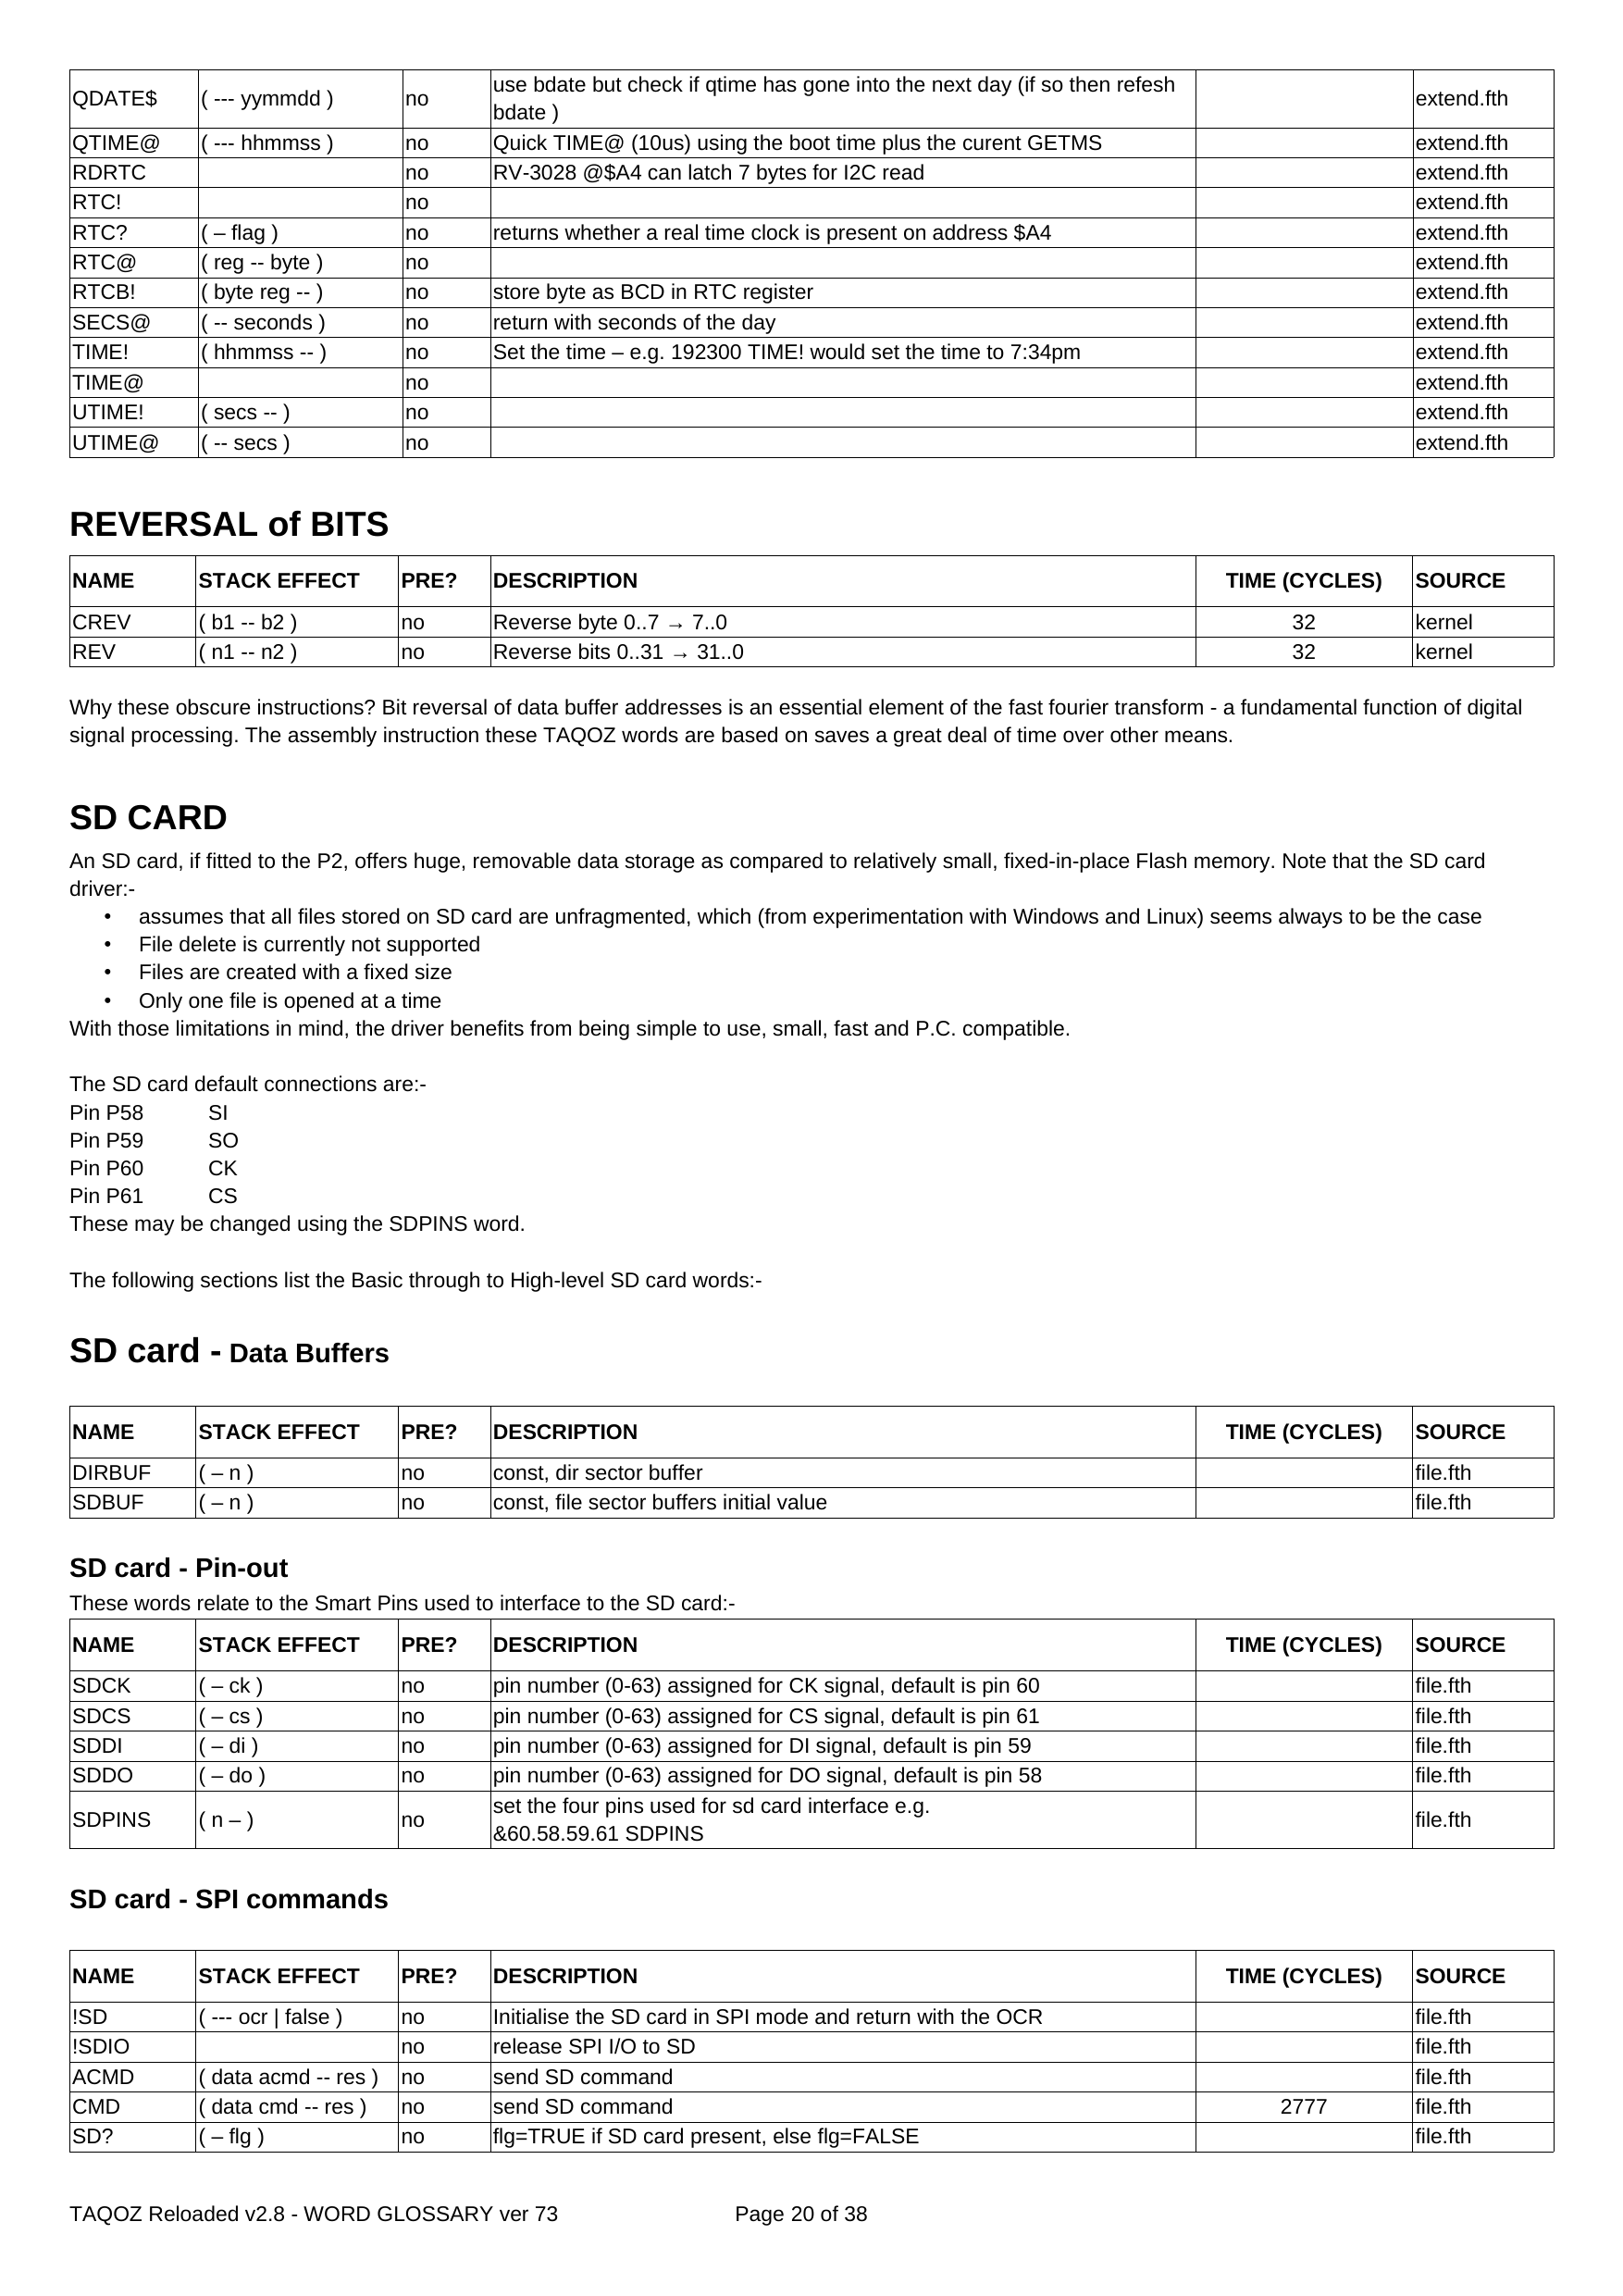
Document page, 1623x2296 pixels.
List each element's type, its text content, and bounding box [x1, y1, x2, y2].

text Pin P60 CK [69, 1156, 1554, 1180]
table_cell extend.fth [1414, 70, 1554, 127]
table_cell no [403, 129, 490, 157]
table_cell [1196, 1762, 1412, 1791]
table_header DESCRIPTION [491, 556, 1196, 606]
table_cell store byte as BCD in RTC register [491, 279, 1196, 307]
text Pin P61 CS [69, 1184, 1554, 1208]
table_cell kernel [1413, 638, 1554, 666]
table_cell ( --- hhmmss ) [199, 129, 403, 157]
text The following sections list the Basic through to High-level SD card words:- [69, 1268, 1554, 1292]
table_header STACK EFFECT [196, 1951, 398, 2002]
table_cell extend.fth [1414, 279, 1554, 307]
table_cell RTC! [70, 188, 198, 217]
table_cell [491, 368, 1196, 397]
table_cell SDDO [70, 1762, 195, 1791]
table_header TIME (CYCLES) [1196, 1407, 1412, 1458]
table_cell SDCK [70, 1671, 195, 1701]
table_cell DIRBUF [70, 1458, 195, 1487]
subtitle SD card - Pin-out [69, 1552, 1554, 1583]
text Pin P58 SI [69, 1099, 1554, 1124]
table_cell no [399, 1762, 490, 1791]
table_cell extend.fth [1414, 129, 1554, 157]
table_cell file.fth [1413, 2003, 1554, 2031]
table_header TIME (CYCLES) [1196, 1951, 1412, 2002]
table_cell CREV [70, 607, 195, 637]
table_cell extend.fth [1414, 368, 1554, 397]
table_cell QTIME@ [70, 129, 198, 157]
table_cell set the four pins used for sd card interface e.g. &60.58.59.61 SDPINS [491, 1792, 1196, 1848]
table_cell pin number (0-63) assigned for DO signal, default is pin 58 [491, 1762, 1196, 1791]
table_header NAME [70, 1407, 195, 1458]
table_cell ACMD [70, 2063, 195, 2091]
table_cell [1196, 1671, 1412, 1701]
table_cell ( byte reg -- ) [199, 279, 403, 307]
table_cell pin number (0-63) assigned for CS signal, default is pin 61 [491, 1702, 1196, 1731]
table_cell no [403, 308, 490, 337]
table_cell CMD [70, 2092, 195, 2121]
table_cell extend.fth [1414, 338, 1554, 367]
list Files are created with a fixed size [104, 960, 1554, 985]
table_cell no [399, 638, 490, 666]
table_cell file.fth [1413, 2092, 1554, 2121]
text With those limitations in mind, the driver benefits from being simple to use, small, fast and P.C. compatible. [69, 1016, 1554, 1040]
table_cell pin number (0-63) assigned for CK signal, default is pin 60 [491, 1671, 1196, 1701]
table_cell file.fth [1413, 1458, 1554, 1487]
table_cell [1196, 158, 1413, 187]
table_cell [1196, 2003, 1412, 2031]
table_header PRE? [399, 556, 490, 606]
table_cell ( n – ) [196, 1792, 398, 1848]
table_header STACK EFFECT [196, 556, 398, 606]
table_header PRE? [399, 1951, 490, 2002]
text These words relate to the Smart Pins used to interface to the SD card:- [69, 1591, 1554, 1616]
table_cell no [399, 1488, 490, 1518]
table_cell TIME! [70, 338, 198, 367]
text The SD card default connections are:- [69, 1072, 1554, 1096]
subtitle REVERSAL of BITS [69, 503, 1554, 543]
table_cell [1196, 338, 1413, 367]
table_cell ( – do ) [196, 1762, 398, 1791]
table_cell return with seconds of the day [491, 308, 1196, 337]
table_cell no [399, 2092, 490, 2121]
table_cell QDATE$ [70, 70, 198, 127]
table_cell SD? [70, 2123, 195, 2152]
table_cell ( --- yymmdd ) [199, 70, 403, 127]
table_cell no [403, 158, 490, 187]
table_cell kernel [1413, 607, 1554, 637]
table_cell [1196, 279, 1413, 307]
table_header DESCRIPTION [491, 1620, 1196, 1670]
table_cell no [403, 188, 490, 217]
table_cell extend.fth [1414, 398, 1554, 427]
table_cell 32 [1196, 638, 1412, 666]
table_cell SDCS [70, 1702, 195, 1731]
table_cell ( --- ocr | false ) [196, 2003, 398, 2031]
table_cell no [403, 248, 490, 277]
table_cell [491, 248, 1196, 277]
text An SD card, if fitted to the P2, offers huge, removable data storage as compared to relatively small, fixed-in-place Flash memory. Note that the SD card driver:- [69, 849, 1554, 900]
table_cell [199, 158, 403, 187]
table_cell no [403, 398, 490, 427]
table_cell no [399, 1671, 490, 1701]
table_cell [1196, 2123, 1412, 2152]
table_cell [1196, 368, 1413, 397]
table_cell file.fth [1413, 2123, 1554, 2152]
table_cell extend.fth [1414, 248, 1554, 277]
table_cell extend.fth [1414, 218, 1554, 247]
table_cell ( – flg ) [196, 2123, 398, 2152]
table_cell RTC? [70, 218, 198, 247]
table_cell file.fth [1413, 2063, 1554, 2091]
table_header SOURCE [1413, 1407, 1554, 1458]
table_cell [1196, 1731, 1412, 1760]
text Pin P59 SO [69, 1128, 1554, 1152]
table_cell ( data cmd -- res ) [196, 2092, 398, 2121]
table_cell [1196, 308, 1413, 337]
table_cell const, file sector buffers initial value [491, 1488, 1196, 1518]
table_header NAME [70, 556, 195, 606]
table_cell file.fth [1413, 1792, 1554, 1848]
table_cell ( – ck ) [196, 1671, 398, 1701]
table_header PRE? [399, 1407, 490, 1458]
table_header NAME [70, 1620, 195, 1670]
table_cell [196, 2032, 398, 2062]
table_cell extend.fth [1414, 158, 1554, 187]
table_cell no [399, 2032, 490, 2062]
table_cell file.fth [1413, 1762, 1554, 1791]
table_header STACK EFFECT [196, 1620, 398, 1670]
table_cell [199, 188, 403, 217]
table_header SOURCE [1413, 556, 1554, 606]
table_cell no [399, 2123, 490, 2152]
table_header SOURCE [1413, 1620, 1554, 1670]
table_cell [1196, 1702, 1412, 1731]
list File delete is currently not supported [104, 932, 1554, 956]
table_cell extend.fth [1414, 428, 1554, 457]
table_cell UTIME@ [70, 428, 198, 457]
table_cell ( – flag ) [199, 218, 403, 247]
table_cell file.fth [1413, 1671, 1554, 1701]
text These may be changed using the SDPINS word. [69, 1211, 1554, 1236]
table_cell [1196, 398, 1413, 427]
table_cell RTC@ [70, 248, 198, 277]
table_cell no [403, 428, 490, 457]
table_header TIME (CYCLES) [1196, 1620, 1412, 1670]
table_cell [1196, 129, 1413, 157]
table_cell no [399, 1458, 490, 1487]
table_cell send SD command [491, 2092, 1196, 2121]
table_cell no [399, 1792, 490, 1848]
table_cell Reverse bits 0..31 → 31..0 [491, 638, 1196, 666]
table_cell extend.fth [1414, 188, 1554, 217]
table_cell [1196, 428, 1413, 457]
table_cell file.fth [1413, 1488, 1554, 1518]
table_cell no [403, 338, 490, 367]
table_cell no [399, 1731, 490, 1760]
table_cell [1196, 1458, 1412, 1487]
table_cell ( -- secs ) [199, 428, 403, 457]
subtitle SD CARD [69, 797, 1554, 837]
table_cell ( reg -- byte ) [199, 248, 403, 277]
table_cell file.fth [1413, 1702, 1554, 1731]
table_cell [491, 188, 1196, 217]
table_cell ( data acmd -- res ) [196, 2063, 398, 2091]
table_cell 2777 [1196, 2092, 1412, 2121]
table_cell no [403, 279, 490, 307]
table_cell no [399, 2003, 490, 2031]
table_header STACK EFFECT [196, 1407, 398, 1458]
table_cell const, dir sector buffer [491, 1458, 1196, 1487]
table_cell file.fth [1413, 2032, 1554, 2062]
table_cell [1196, 188, 1413, 217]
subtitle SD card - SPI commands [69, 1883, 1554, 1914]
table_header DESCRIPTION [491, 1407, 1196, 1458]
table_cell pin number (0-63) assigned for DI signal, default is pin 59 [491, 1731, 1196, 1760]
table_cell ( secs -- ) [199, 398, 403, 427]
table_cell [491, 398, 1196, 427]
table_cell [1196, 1792, 1412, 1848]
table_cell no [399, 1702, 490, 1731]
table_cell Reverse byte 0..7 → 7..0 [491, 607, 1196, 637]
table_cell RV-3028 @$A4 can latch 7 bytes for I2C read [491, 158, 1196, 187]
table_cell 32 [1196, 607, 1412, 637]
table_cell Initialise the SD card in SPI mode and return with the OCR [491, 2003, 1196, 2031]
table_cell UTIME! [70, 398, 198, 427]
table_cell no [399, 607, 490, 637]
table_cell SECS@ [70, 308, 198, 337]
table_cell [1196, 2063, 1412, 2091]
list assumes that all files stored on SD card are unfragmented, which (from experimentation with Windows and Linux) seems always to be the case [104, 904, 1554, 928]
table_cell Quick TIME@ (10us) using the boot time plus the curent GETMS [491, 129, 1196, 157]
table_cell [1196, 1488, 1412, 1518]
table_cell ( -- seconds ) [199, 308, 403, 337]
table_cell !SD [70, 2003, 195, 2031]
table_cell returns whether a real time clock is present on address $A4 [491, 218, 1196, 247]
table_cell Set the time – e.g. 192300 TIME! would set the time to 7:34pm [491, 338, 1196, 367]
table_cell ( – cs ) [196, 1702, 398, 1731]
table_cell file.fth [1413, 1731, 1554, 1760]
table_cell no [403, 70, 490, 127]
table_cell [199, 368, 403, 397]
table_header PRE? [399, 1620, 490, 1670]
table_header NAME [70, 1951, 195, 2002]
table_cell ( n1 -- n2 ) [196, 638, 398, 666]
table_cell use bdate but check if qtime has gone into the next day (if so then refesh bdate ) [491, 70, 1196, 127]
table_cell [491, 428, 1196, 457]
table_cell TIME@ [70, 368, 198, 397]
list Only one file is opened at a time [104, 988, 1554, 1012]
text Why these obscure instructions? Bit reversal of data buffer addresses is an essential element of the fast fourier transform - a fundamental function of digital signal processing. The assembly instruction these TAQOZ words are based on saves a great deal of time over other means. [69, 695, 1554, 747]
table_cell [1196, 248, 1413, 277]
table_cell ( – n ) [196, 1488, 398, 1518]
table_cell [1196, 2032, 1412, 2062]
table_cell no [403, 368, 490, 397]
table_header DESCRIPTION [491, 1951, 1196, 2002]
table_cell send SD command [491, 2063, 1196, 2091]
table_cell [1196, 218, 1413, 247]
table_cell !SDIO [70, 2032, 195, 2062]
table_cell release SPI I/O to SD [491, 2032, 1196, 2062]
table_cell ( b1 -- b2 ) [196, 607, 398, 637]
table_header SOURCE [1413, 1951, 1554, 2002]
table_cell RTCB! [70, 279, 198, 307]
table_cell SDPINS [70, 1792, 195, 1848]
table_header TIME (CYCLES) [1196, 556, 1412, 606]
table_cell SDBUF [70, 1488, 195, 1518]
table_cell no [403, 218, 490, 247]
table_cell RDRTC [70, 158, 198, 187]
subtitle SD card - Data Buffers [69, 1330, 1554, 1371]
table_cell ( – di ) [196, 1731, 398, 1760]
table_cell SDDI [70, 1731, 195, 1760]
table_cell flg=TRUE if SD card present, else flg=FALSE [491, 2123, 1196, 2152]
table_cell REV [70, 638, 195, 666]
table_cell ( – n ) [196, 1458, 398, 1487]
table_cell extend.fth [1414, 308, 1554, 337]
table_cell ( hhmmss -- ) [199, 338, 403, 367]
table_cell no [399, 2063, 490, 2091]
table_cell [1196, 70, 1413, 127]
